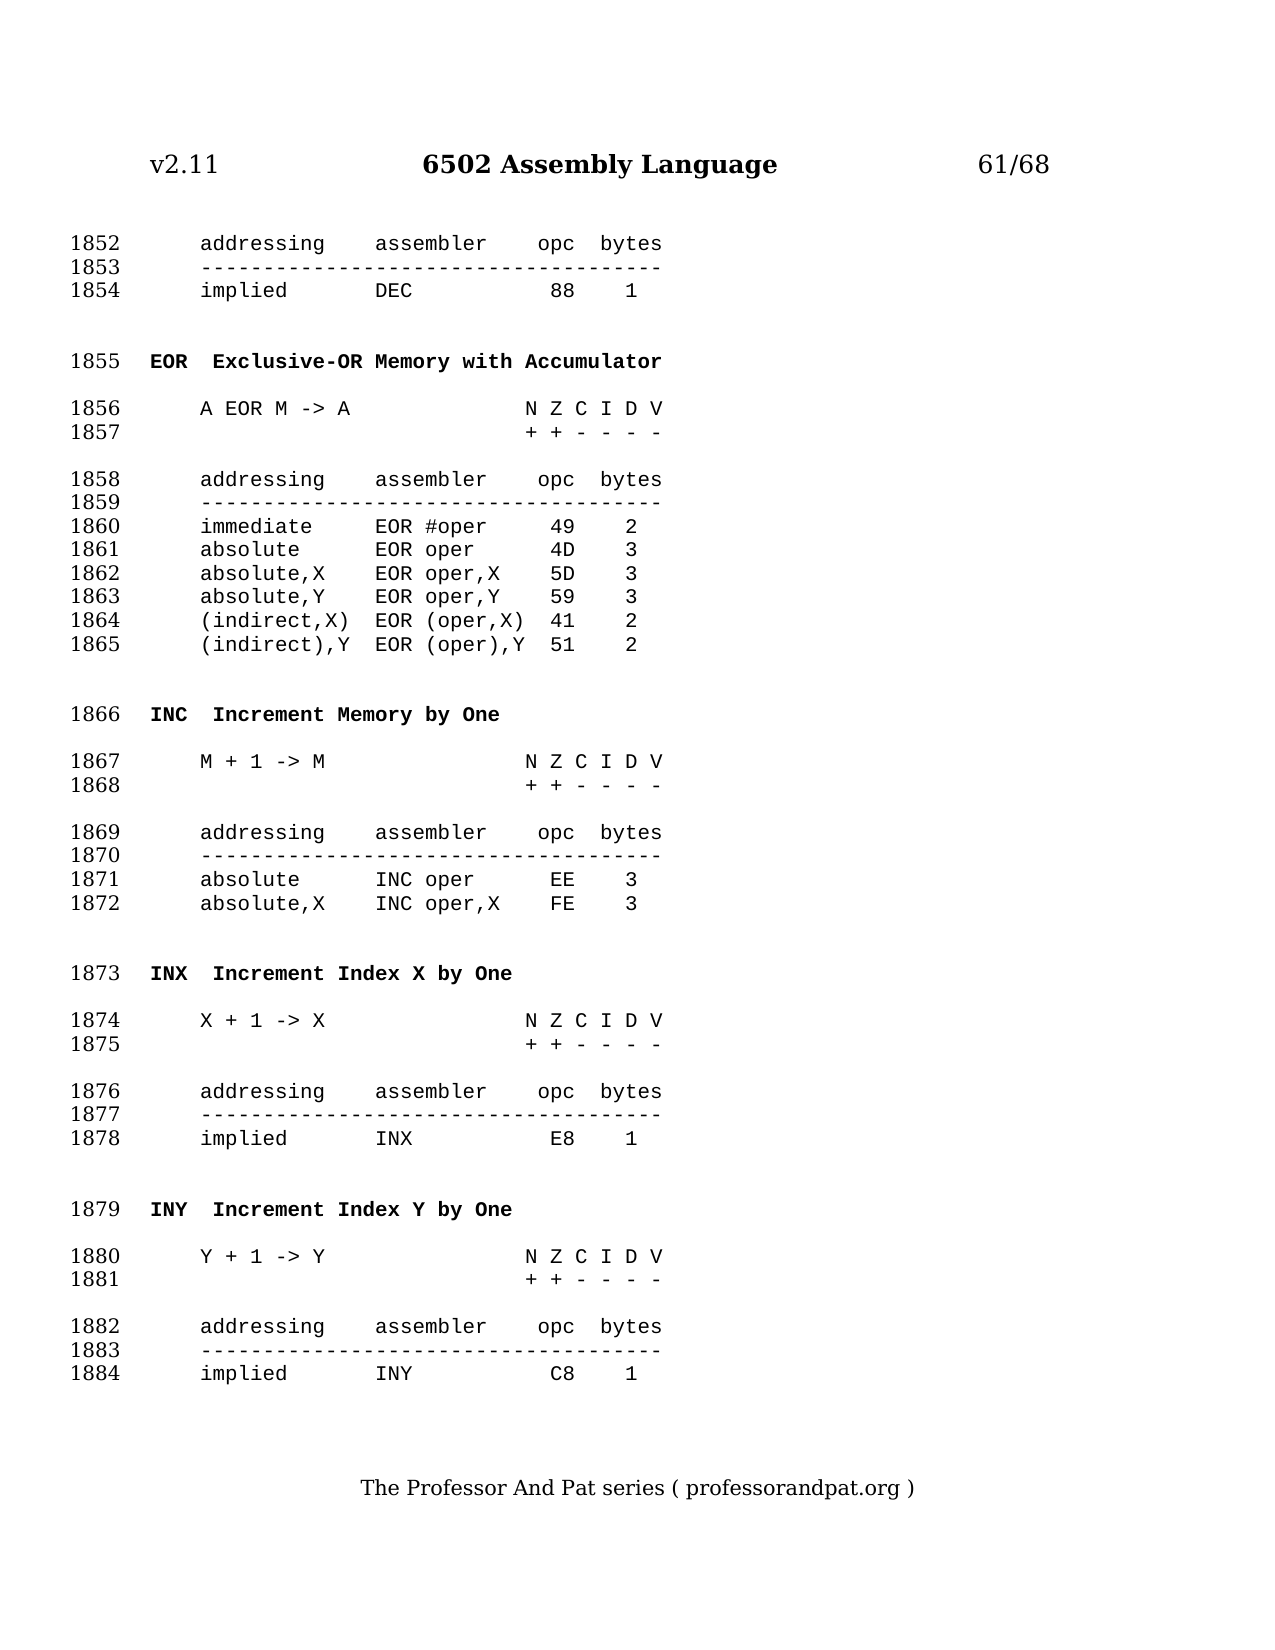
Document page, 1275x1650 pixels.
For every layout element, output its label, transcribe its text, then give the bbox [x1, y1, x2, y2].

text EOR Exclusive-OR Memory with Accumulator [150, 351, 1125, 375]
text addressing assembler opc bytes [150, 822, 1125, 846]
text addressing assembler opc bytes [150, 469, 1125, 492]
text INX Increment Index X by One [150, 963, 1125, 987]
text + + - - - - [150, 422, 1125, 445]
text ------------------------------------- [150, 1104, 1125, 1128]
text ------------------------------------- [150, 492, 1125, 516]
text implied INY C8 1 [150, 1363, 1125, 1387]
text A EOR M -> A N Z C I D V [150, 398, 1125, 422]
text addressing assembler opc bytes [150, 1316, 1125, 1340]
text ------------------------------------- [150, 846, 1125, 869]
text addressing assembler opc bytes [150, 233, 1125, 257]
text (indirect),Y EOR (oper),Y 51 2 [150, 634, 1125, 657]
text + + - - - - [150, 1034, 1125, 1057]
text INY Increment Index Y by One [150, 1199, 1125, 1222]
text + + - - - - [150, 775, 1125, 798]
text absolute EOR oper 4D 3 [150, 539, 1125, 563]
text + + - - - - [150, 1269, 1125, 1293]
text ------------------------------------- [150, 257, 1125, 281]
text INC Increment Memory by One [150, 704, 1125, 728]
text implied INX E8 1 [150, 1128, 1125, 1152]
text absolute,X INC oper,X FE 3 [150, 893, 1125, 916]
text addressing assembler opc bytes [150, 1081, 1125, 1104]
text Y + 1 -> Y N Z C I D V [150, 1246, 1125, 1269]
text X + 1 -> X N Z C I D V [150, 1010, 1125, 1034]
text immediate EOR #oper 49 2 [150, 516, 1125, 539]
text ------------------------------------- [150, 1340, 1125, 1363]
text (indirect,X) EOR (oper,X) 41 2 [150, 610, 1125, 634]
text implied DEC 88 1 [150, 281, 1125, 304]
text absolute INC oper EE 3 [150, 869, 1125, 893]
text absolute,X EOR oper,X 5D 3 [150, 563, 1125, 587]
text absolute,Y EOR oper,Y 59 3 [150, 587, 1125, 610]
text M + 1 -> M N Z C I D V [150, 751, 1125, 775]
